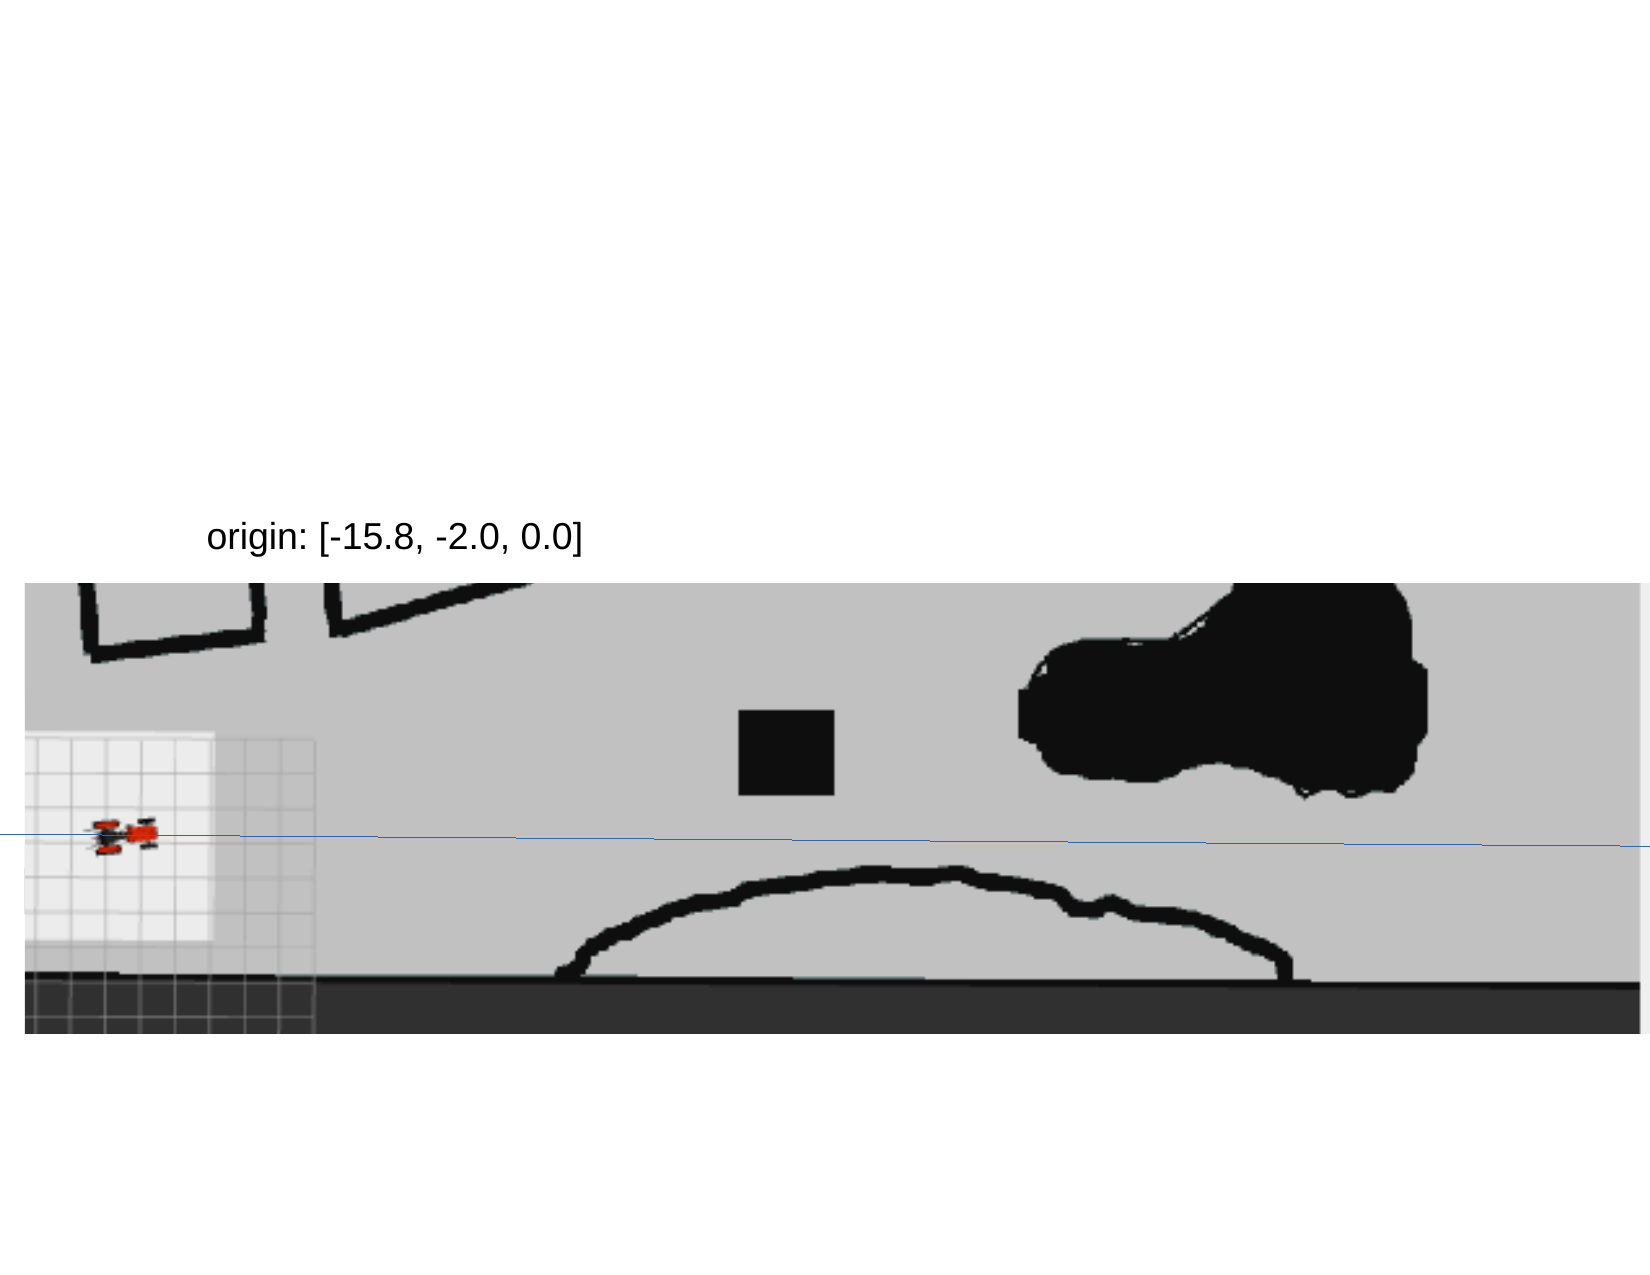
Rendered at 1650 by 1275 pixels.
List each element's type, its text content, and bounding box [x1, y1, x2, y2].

text_box origin: [-15.8, -2.0, 0.0] [191, 508, 599, 566]
picture [24, 583, 1650, 1034]
